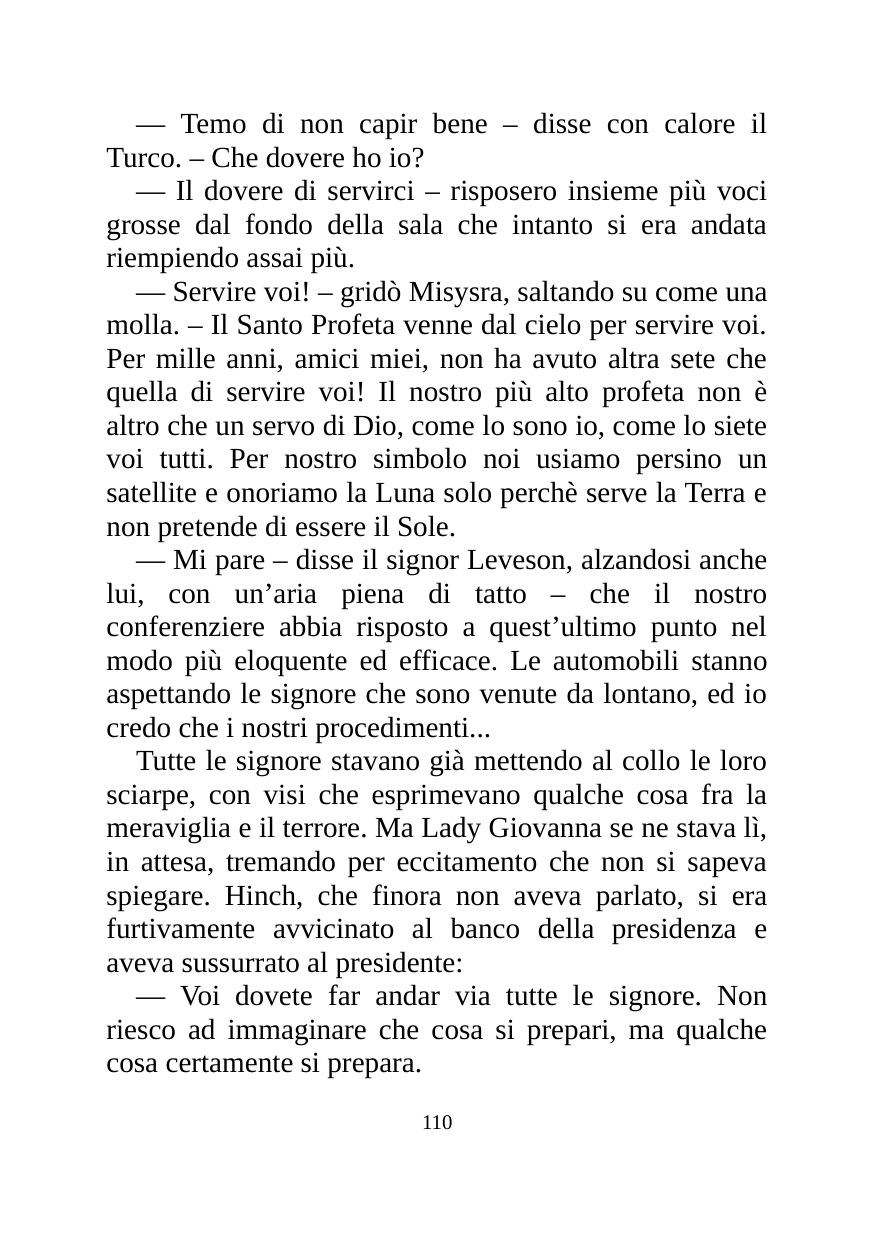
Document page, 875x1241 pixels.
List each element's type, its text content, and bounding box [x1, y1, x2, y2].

text — Servire voi! – gridò Misysra, saltando su come una molla. – Il Santo Profeta venne dal cielo per servire voi. Per mille anni, amici miei, non ha avuto altra sete che quella di servire voi! Il nostro più alto profeta non è altro che un servo di Dio, come lo sono io, come lo siete voi tutti. Per nostro simbolo noi usiamo persino un satellite e onoriamo la Luna solo perchè serve la Terra e non pretende di essere il Sole. [106, 274, 768, 542]
text — Mi pare – disse il signor Leveson, alzandosi anche lui, con un’aria piena di tatto – che il nostro conferenziere abbia risposto a quest’ultimo punto nel modo più eloquente ed efficace. Le automobili stanno aspettando le signore che sono venute da lontano, ed io credo che i nostri procedimenti... [106, 542, 768, 743]
text — Il dovere di servirci – risposero insieme più voci grosse dal fondo della sala che intanto si era andata riempiendo assai più. [106, 173, 768, 274]
text — Temo di non capir bene – disse con calore il Turco. – Che dovere ho io? [106, 106, 768, 173]
text Tutte le signore stavano già mettendo al collo le loro sciarpe, con visi che esprimevano qualche cosa fra la meraviglia e il terrore. Ma Lady Giovanna se ne stava lì, in attesa, tremando per eccitamento che non si sapeva spiegare. Hinch, che finora non aveva parlato, si era furtivamente avvicinato al banco della presidenza e aveva sussurrato al presidente: [106, 743, 768, 978]
text — Voi dovete far andar via tutte le signore. Non riesco ad immaginare che cosa si prepari, ma qualche cosa certamente si prepara. [106, 978, 768, 1079]
